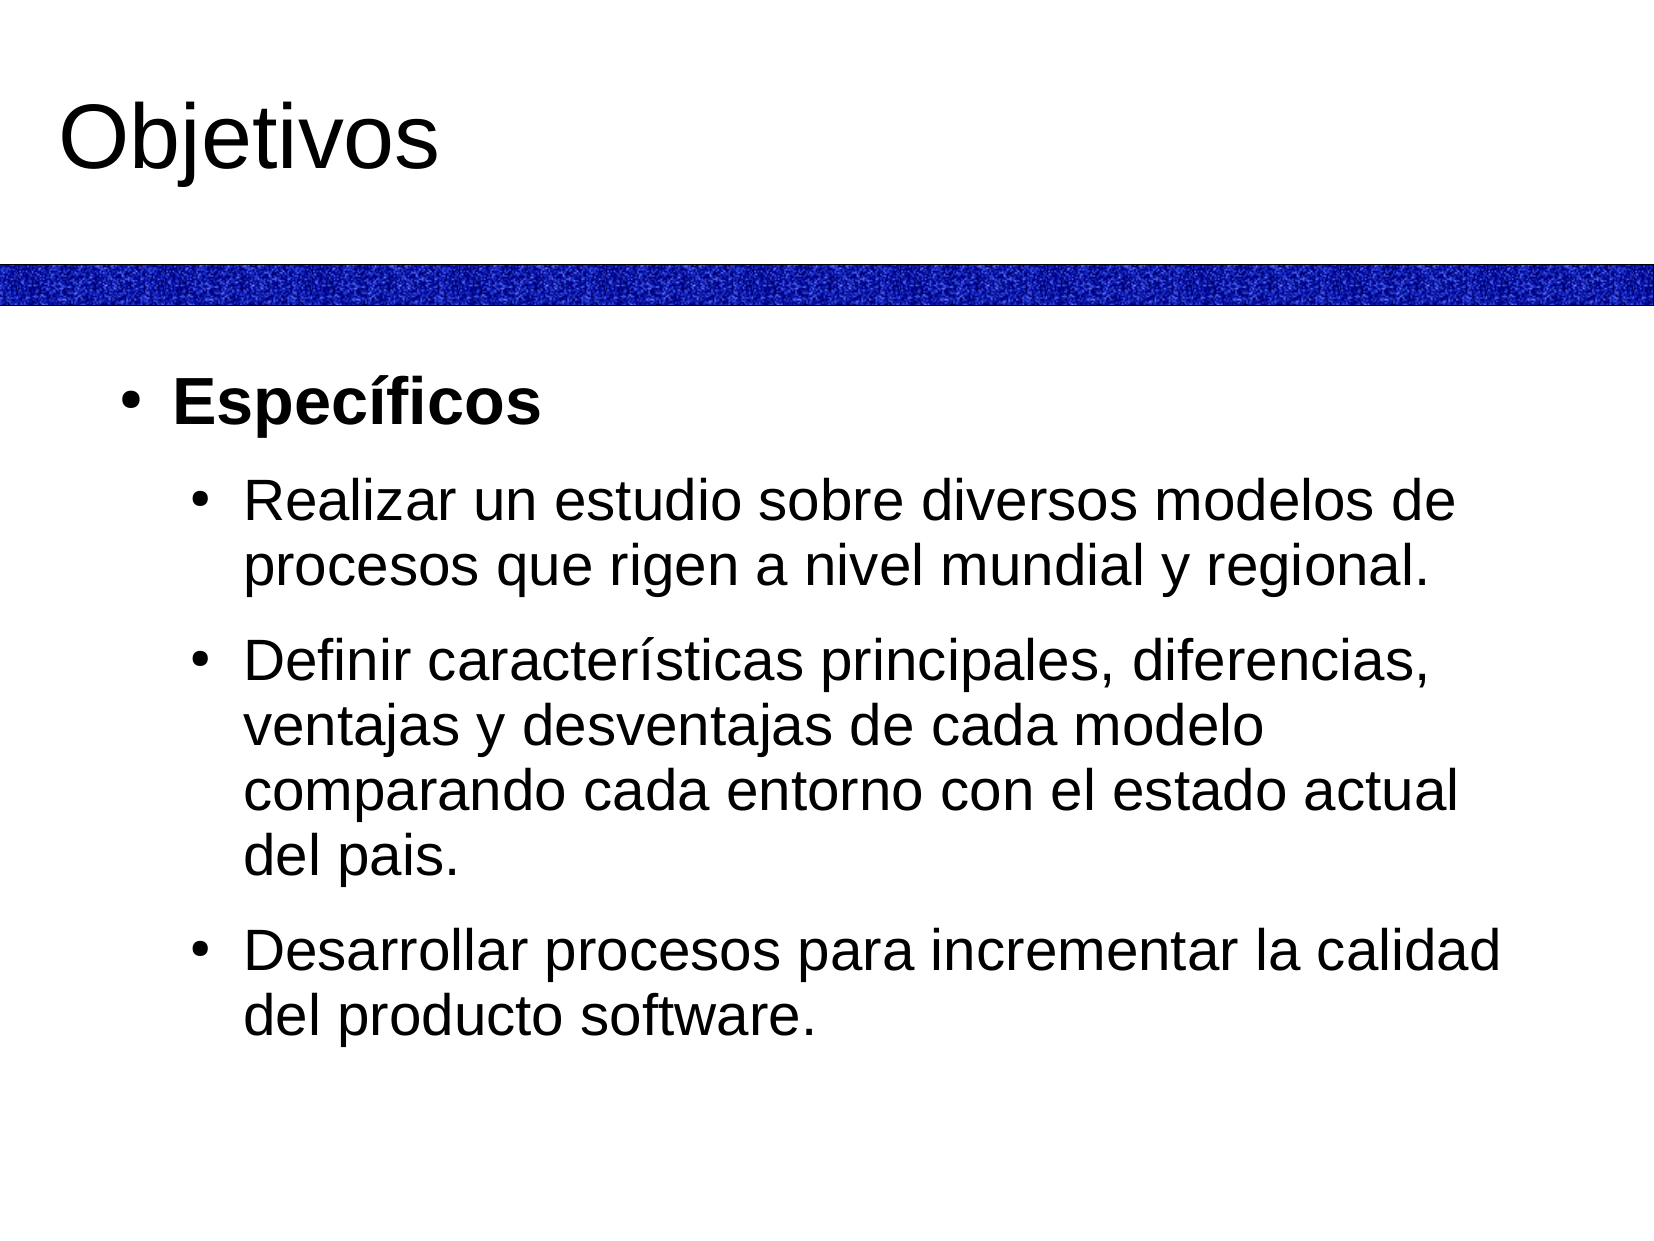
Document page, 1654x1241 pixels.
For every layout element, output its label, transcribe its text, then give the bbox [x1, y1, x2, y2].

picture [0, 265, 1653, 305]
title Objetivos [58, 14, 1595, 260]
list Específicos Realizar un estudio sobre diversos modelos de procesos que rigen a nivel mundial y regional. Definir características principales, diferencias, ventajas y desventajas de cada modelo comparando cada entorno con el estado actual del pais. Desarrollar procesos para incrementar la calidad del producto software. [101, 363, 1549, 1142]
